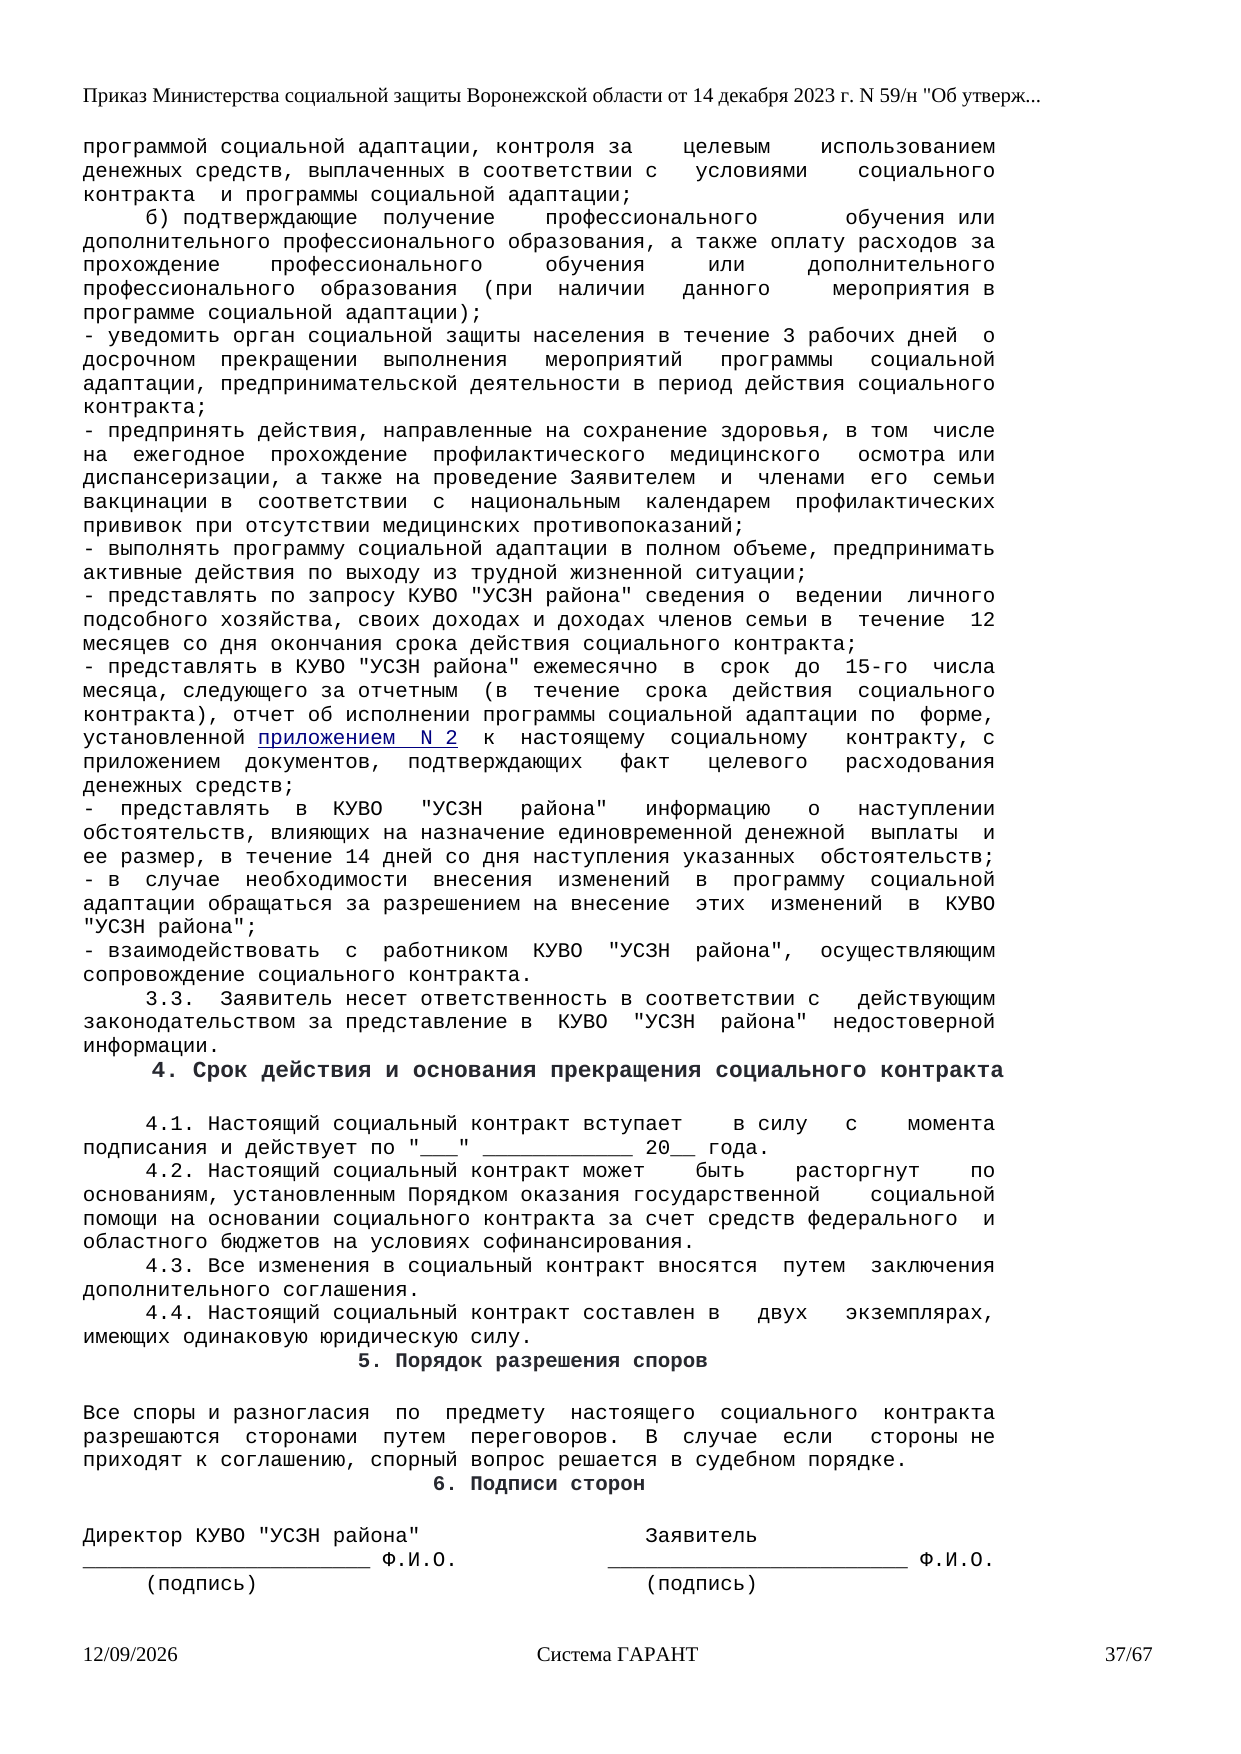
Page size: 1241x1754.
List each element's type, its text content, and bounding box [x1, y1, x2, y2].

text вакцинации в соответствии с национальным календарем профилактических [83, 491, 1157, 514]
text 3.3. Заявитель несет ответственность в соответствии с действующим [83, 987, 1157, 1011]
text - выполнять программу социальной адаптации в полном объеме, предпринимать [83, 538, 1157, 562]
text "УСЗН района"; [83, 917, 1157, 940]
text Все споры и разногласия по предмету настоящего социального контракта [83, 1402, 1157, 1426]
text подсобного хозяйства, своих доходах и доходах членов семьи в течение 12 [83, 609, 1157, 633]
text _______________________ Ф.И.О. ________________________ Ф.И.О. [83, 1549, 1157, 1573]
text основаниям, установленным Порядком оказания государственной социальной [83, 1184, 1157, 1208]
text 6. Подписи сторон [83, 1473, 1157, 1497]
text - представлять в КУВО "УСЗН района" ежемесячно в срок до 15-го числа [83, 656, 1157, 680]
text 4. Срок действия и основания прекращения социального контракта [83, 1058, 1157, 1084]
text приходят к соглашению, спорный вопрос решается в судебном порядке. [83, 1449, 1157, 1473]
text адаптации обращаться за разрешением на внесение этих изменений в КУВО [83, 893, 1157, 917]
text 4.2. Настоящий социальный контракт может быть расторгнут по [83, 1160, 1157, 1184]
text адаптации, предпринимательской деятельности в период действия социального [83, 373, 1157, 396]
text информации. [83, 1035, 1157, 1058]
text месяцев со дня окончания срока действия социального контракта; [83, 633, 1157, 656]
text диспансеризации, а также на проведение Заявителем и членами его семьи [83, 467, 1157, 491]
text б) подтверждающие получение профессионального обучения или [83, 207, 1157, 231]
text - в случае необходимости внесения изменений в программу социальной [83, 869, 1157, 893]
text программой социальной адаптации, контроля за целевым использованием [83, 136, 1157, 160]
text прививок при отсутствии медицинских противопоказаний; [83, 514, 1157, 538]
text 4.4. Настоящий социальный контракт составлен в двух экземплярах, [83, 1302, 1157, 1326]
text - представлять по запросу КУВО "УСЗН района" сведения о ведении личного [83, 586, 1157, 609]
text контракта), отчет об исполнении программы социальной адаптации по форме, [83, 704, 1157, 727]
text (подпись) (подпись) [83, 1573, 1157, 1596]
text контракта; [83, 396, 1157, 420]
text - предпринять действия, направленные на сохранение здоровья, в том числе [83, 420, 1157, 444]
text программе социальной адаптации); [83, 302, 1157, 325]
text денежных средств; [83, 775, 1157, 798]
text контракта и программы социальной адаптации; [83, 183, 1157, 207]
text досрочном прекращении выполнения мероприятий программы социальной [83, 349, 1157, 373]
text ее размер, в течение 14 дней со дня наступления указанных обстоятельств; [83, 846, 1157, 869]
text профессионального образования (при наличии данного мероприятия в [83, 278, 1157, 302]
text сопровождение социального контракта. [83, 964, 1157, 987]
text денежных средств, выплаченных в соответствии с условиями социального [83, 160, 1157, 183]
text установленной приложением N 2 к настоящему социальному контракту, с [83, 727, 1157, 751]
text дополнительного профессионального образования, а также оплату расходов за [83, 231, 1157, 254]
text на ежегодное прохождение профилактического медицинского осмотра или [83, 444, 1157, 467]
text областного бюджетов на условиях софинансирования. [83, 1231, 1157, 1255]
text активные действия по выходу из трудной жизненной ситуации; [83, 562, 1157, 586]
text законодательством за представление в КУВО "УСЗН района" недостоверной [83, 1011, 1157, 1035]
text Директор КУВО "УСЗН района" Заявитель [83, 1525, 1157, 1549]
text 5. Порядок разрешения споров [83, 1349, 1157, 1373]
text обстоятельств, влияющих на назначение единовременной денежной выплаты и [83, 822, 1157, 846]
text 4.1. Настоящий социальный контракт вступает в силу с момента [83, 1113, 1157, 1137]
text - взаимодействовать с работником КУВО "УСЗН района", осуществляющим [83, 940, 1157, 964]
text помощи на основании социального контракта за счет средств федерального и [83, 1208, 1157, 1231]
text - уведомить орган социальной защиты населения в течение 3 рабочих дней о [83, 325, 1157, 349]
text приложением документов, подтверждающих факт целевого расходования [83, 751, 1157, 775]
text подписания и действует по "___" ____________ 20__ года. [83, 1137, 1157, 1160]
text дополнительного соглашения. [83, 1279, 1157, 1302]
text разрешаются сторонами путем переговоров. В случае если стороны не [83, 1426, 1157, 1449]
text - представлять в КУВО "УСЗН района" информацию о наступлении [83, 798, 1157, 822]
text месяца, следующего за отчетным (в течение срока действия социального [83, 680, 1157, 704]
text прохождение профессионального обучения или дополнительного [83, 254, 1157, 278]
text имеющих одинаковую юридическую силу. [83, 1326, 1157, 1349]
text 4.3. Все изменения в социальный контракт вносятся путем заключения [83, 1255, 1157, 1279]
